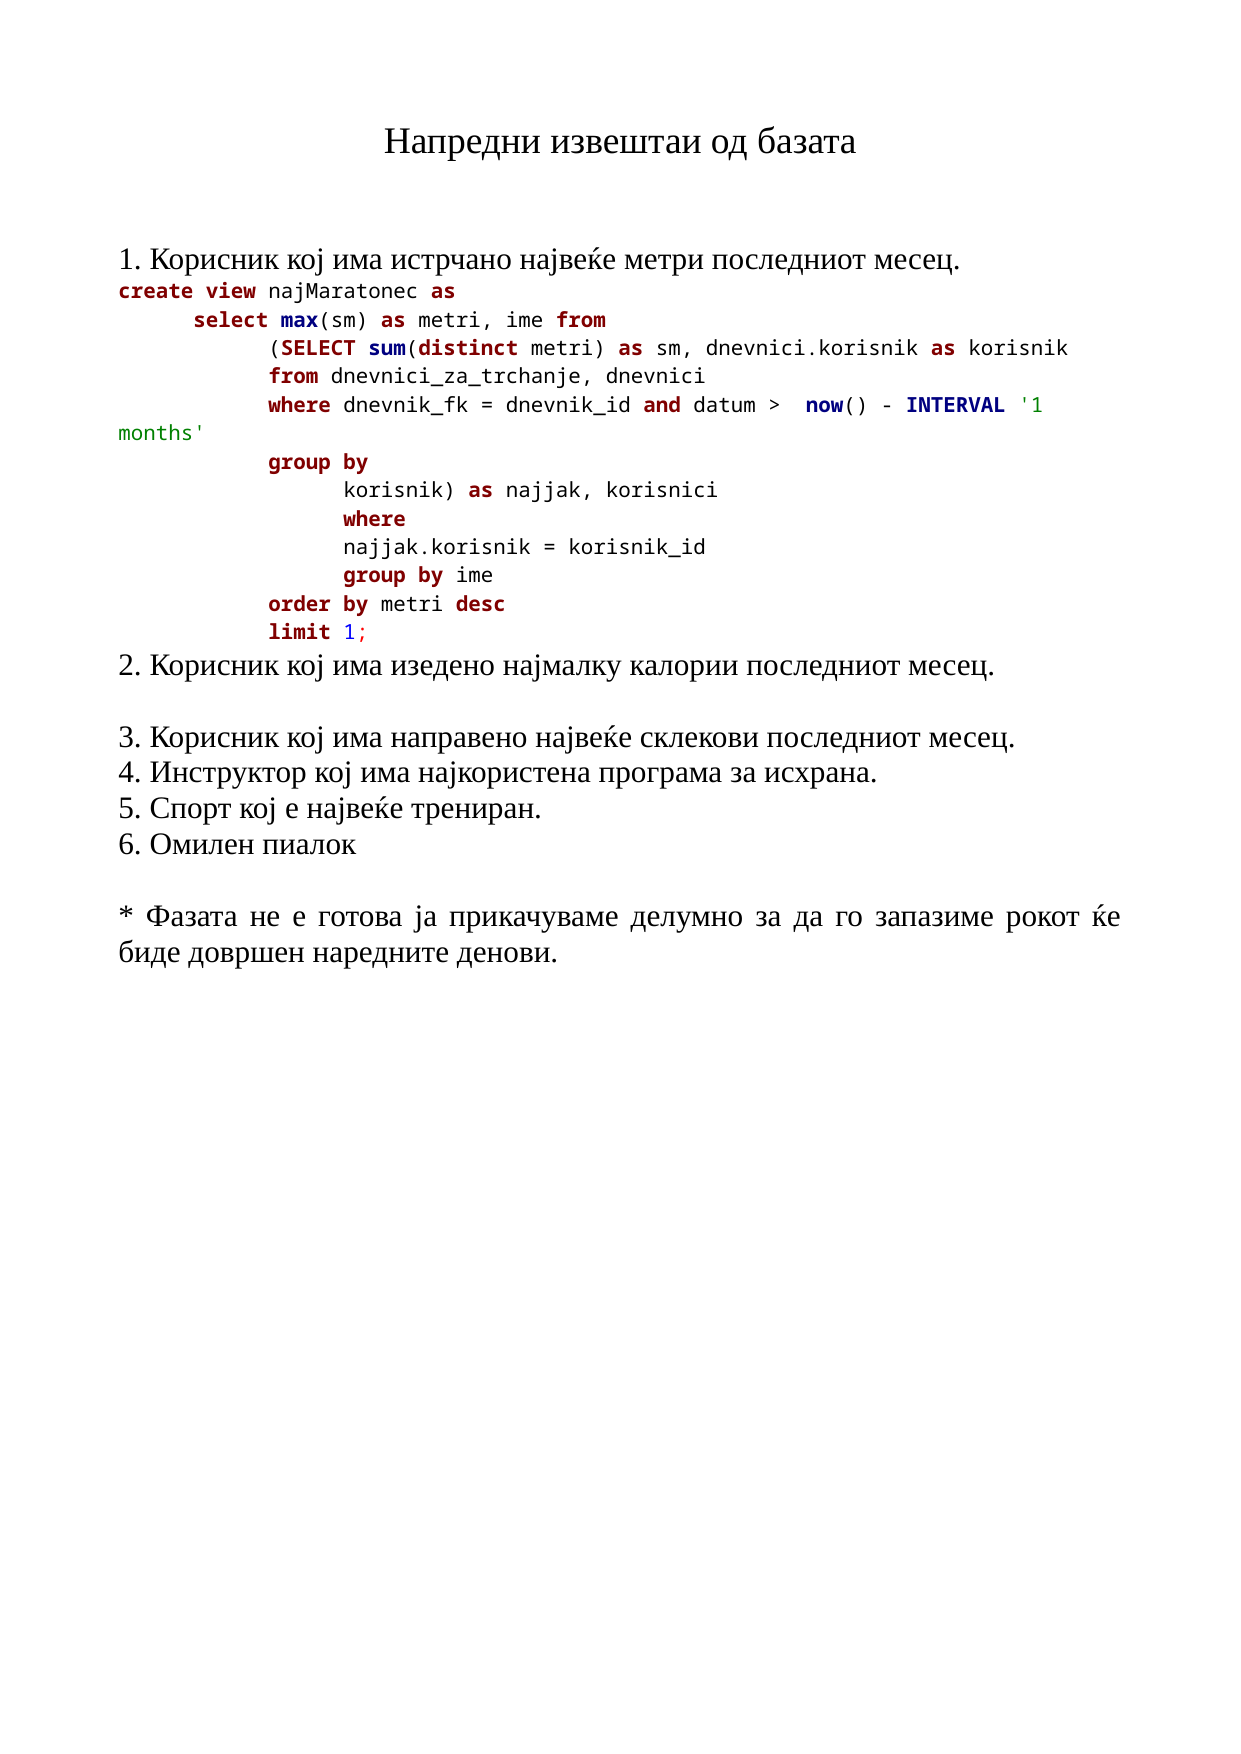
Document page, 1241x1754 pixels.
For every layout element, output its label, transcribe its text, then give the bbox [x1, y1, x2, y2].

text 3. Корисник кој има направено највеќе склекови последниот месец. [118, 718, 1122, 754]
text 6. Омилен пиалок [118, 826, 1122, 862]
text create view najMaratonec as [118, 276, 1122, 305]
text 2. Корисник кој има изедено најмалку калории последниот месец. [118, 646, 1122, 682]
text 4. Инструктор кој има најкористена програма за исхрана. [118, 754, 1122, 790]
text from dnevnici_za_trchanje, dnevnici [118, 362, 1122, 390]
text select max(sm) as metri, ime from [118, 305, 1122, 333]
text where dnevnik_fk = dnevnik_id and datum > now() - INTERVAL '1 months' [118, 390, 1122, 447]
text 5. Спорт кој е највеќе трениран. [118, 790, 1122, 826]
text Напредни извештаи од базата [118, 118, 1122, 161]
text 1. Корисник кој има истрчано највеќе метри последниот месец. [118, 240, 1122, 276]
text where [118, 504, 1122, 532]
text group by ime [118, 561, 1122, 589]
text korisnik) as najjak, korisnici [118, 475, 1122, 504]
text group by [118, 447, 1122, 475]
text limit 1; [118, 617, 1122, 646]
text * Фазата не е готова ја прикачуваме делумно за да го запазиме рокот ќе биде довршен наредните денови. [118, 897, 1122, 969]
text (SELECT sum(distinct metri) as sm, dnevnici.korisnik as korisnik [118, 333, 1122, 362]
text najjak.korisnik = korisnik_id [118, 532, 1122, 561]
text order by metri desc [118, 589, 1122, 617]
